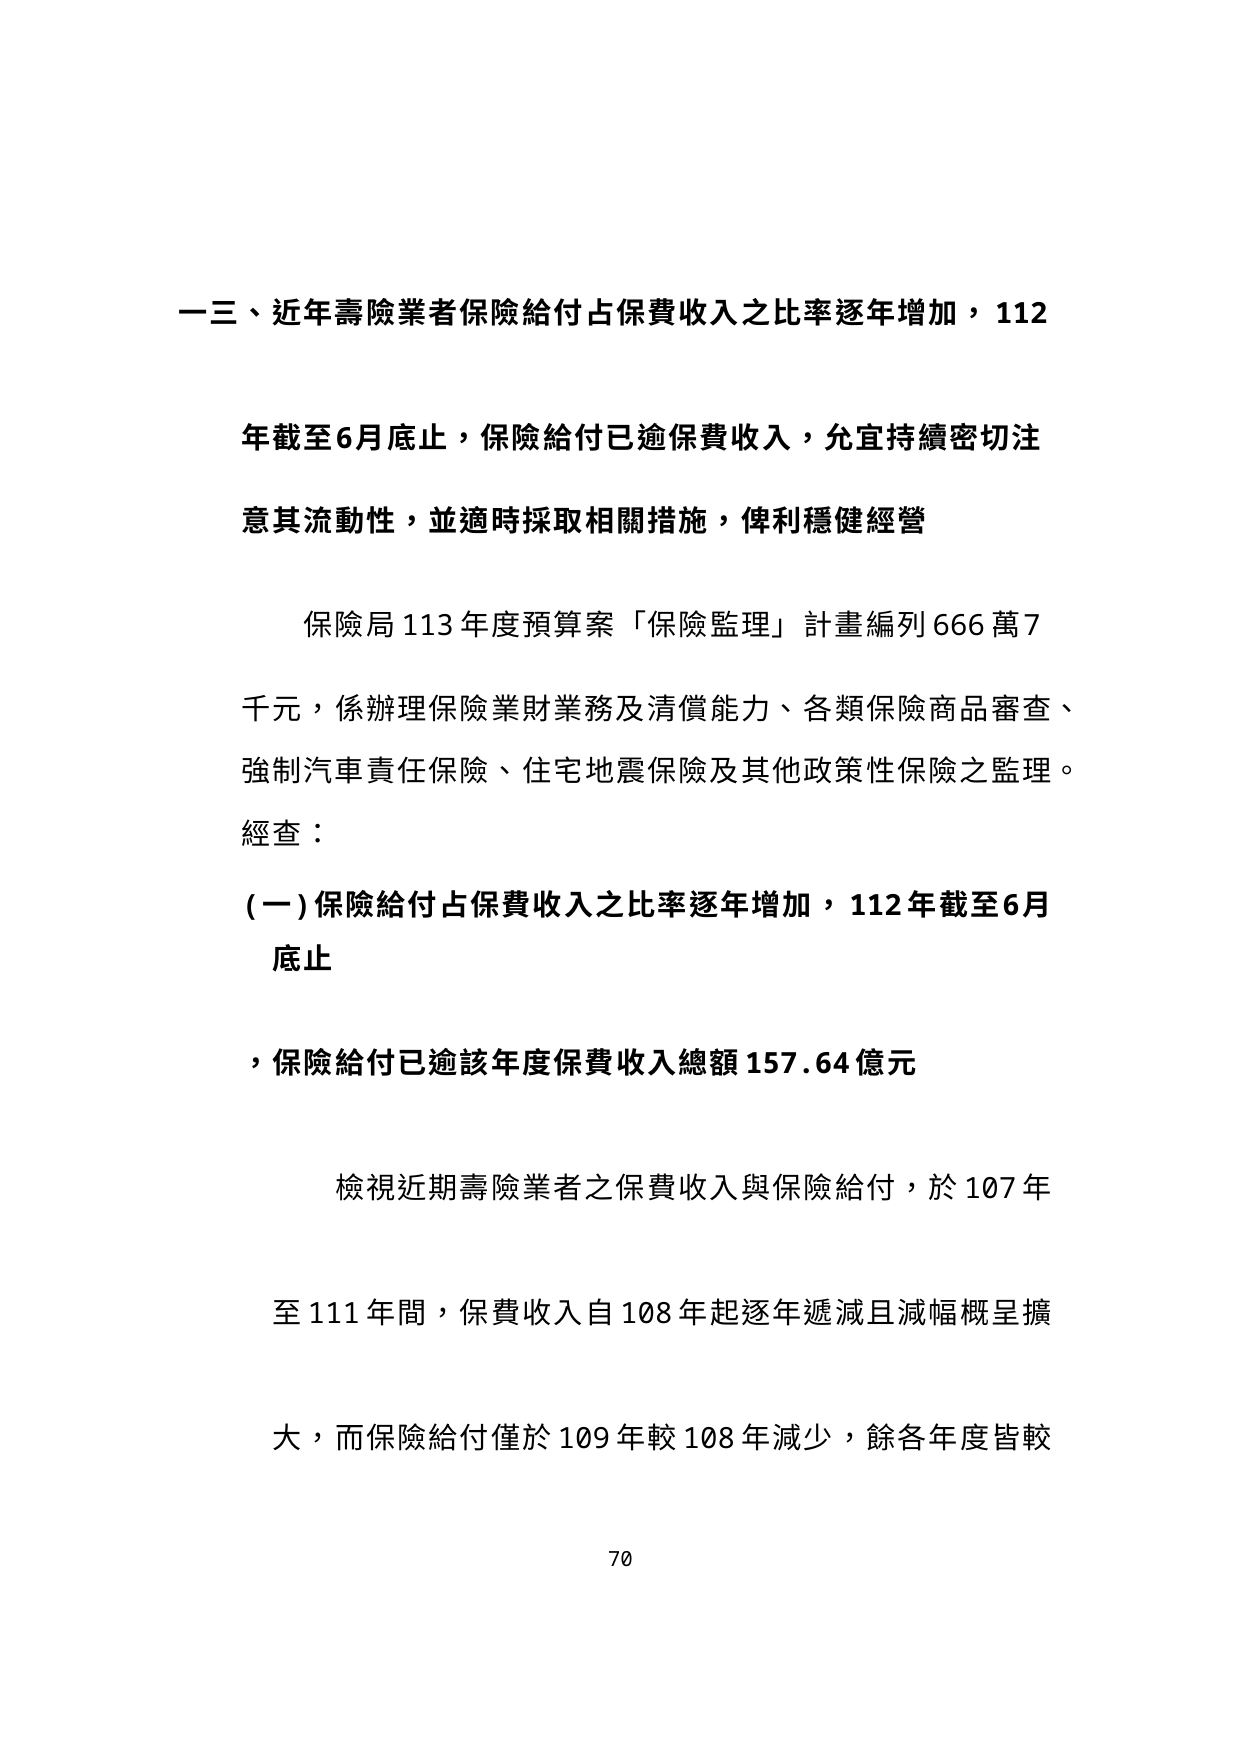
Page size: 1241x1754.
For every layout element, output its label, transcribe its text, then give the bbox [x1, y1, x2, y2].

text (一)保險給付占保費收入之比率逐年增加，112年截至6月底止 [236, 852, 1063, 977]
text 保險局113年度預算案「保險監理」計畫編列666萬7千元，係辦理保險業財業務及清償能力、各類保險商品審查、強制汽車責任保險、住宅地震保險及其他政策性保險之監理。經查： [236, 540, 1063, 852]
text ，保險給付已逾該年度保費收入總額157.64億元 [236, 977, 1063, 1102]
text 一三、近年壽險業者保險給付占保費收入之比率逐年增加，112年截至6月底止，保險給付已逾保費收入，允宜持續密切注意其流動性，並適時採取相關措施，俾利穩健經營 [177, 227, 1063, 540]
text 檢視近期壽險業者之保費收入與保險給付，於107年至111年間，保費收入自108年起逐年遞減且減幅概呈擴大，而保險給付僅於109年較108年減少，餘各年度皆較 [266, 1102, 1063, 1477]
